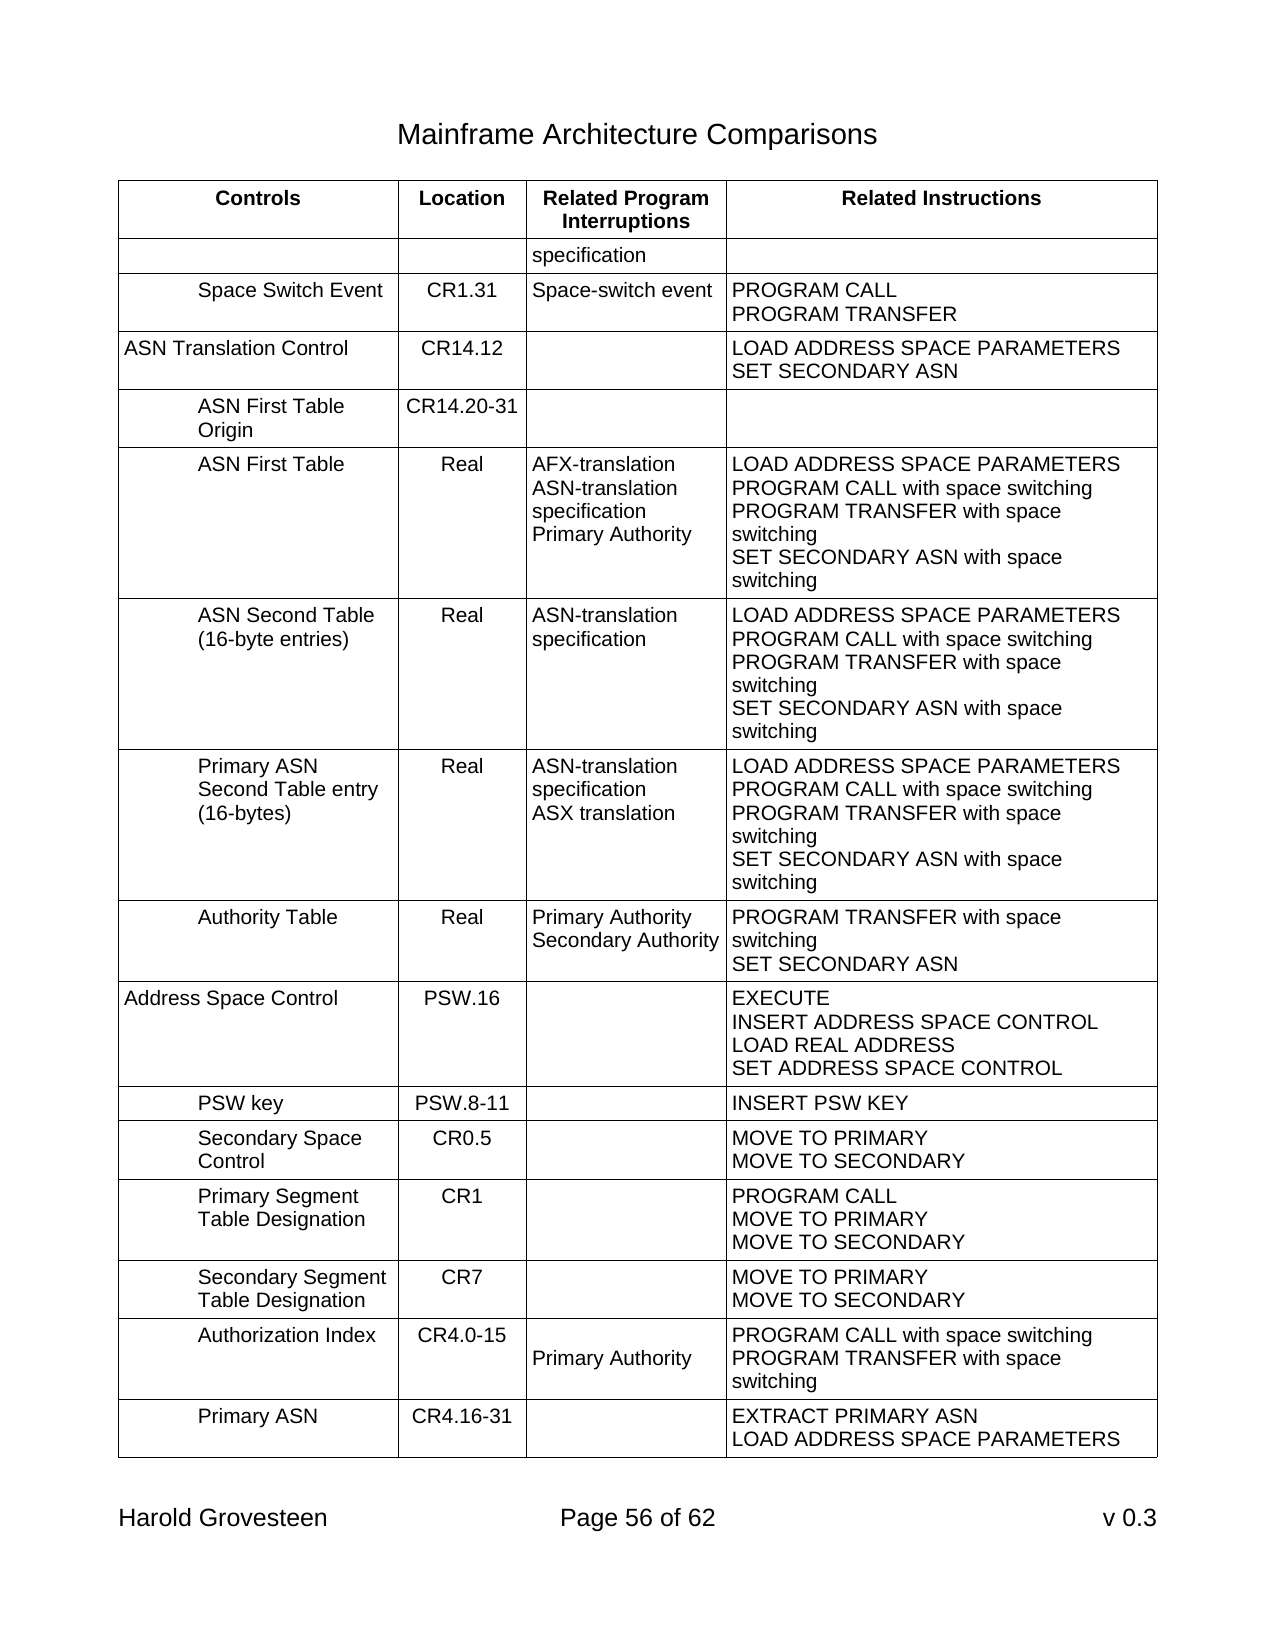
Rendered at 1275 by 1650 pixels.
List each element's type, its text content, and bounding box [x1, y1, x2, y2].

table_cell Authorization Index [119, 1319, 398, 1399]
table_cell LOAD ADDRESS SPACE PARAMETERS PROGRAM CALL with space switching PROGRAM TRANSFER with space switching SET SECONDARY ASN with space switching [727, 599, 1157, 749]
table_header Related Program Interruptions [527, 181, 726, 238]
table_cell Primary Segment Table Designation [119, 1180, 398, 1260]
table_cell Address Space Control [119, 982, 398, 1086]
table_cell Primary Authority Secondary Authority [527, 901, 726, 981]
table_cell [527, 1121, 726, 1178]
table_cell Primary ASN [119, 1400, 398, 1457]
table_cell PSW.16 [399, 982, 526, 1086]
table_cell CR0.5 [399, 1121, 526, 1178]
table_cell AFX-translation ASN-translation specification Primary Authority [527, 448, 726, 598]
table_cell [119, 239, 398, 273]
table_header Related Instructions [727, 181, 1157, 238]
table_cell specification [527, 239, 726, 273]
table_cell LOAD ADDRESS SPACE PARAMETERS PROGRAM CALL with space switching PROGRAM TRANSFER with space switching SET SECONDARY ASN with space switching [727, 448, 1157, 598]
table_cell ASN First Table Origin [119, 390, 398, 447]
table_cell [399, 239, 526, 273]
table_cell [527, 1087, 726, 1120]
table_cell [527, 1180, 726, 1260]
table_cell LOAD ADDRESS SPACE PARAMETERS SET SECONDARY ASN [727, 332, 1157, 389]
table_cell PSW.8-11 [399, 1087, 526, 1120]
table_cell CR7 [399, 1261, 526, 1318]
table_cell Secondary Space Control [119, 1121, 398, 1178]
table_cell Secondary Segment Table Designation [119, 1261, 398, 1318]
table_cell [527, 1261, 726, 1318]
table_cell ASN Translation Control [119, 332, 398, 389]
table_cell LOAD ADDRESS SPACE PARAMETERS PROGRAM CALL with space switching PROGRAM TRANSFER with space switching SET SECONDARY ASN with space switching [727, 750, 1157, 900]
table_cell CR4.16-31 [399, 1400, 526, 1457]
table_cell ASN Second Table (16-byte entries) [119, 599, 398, 749]
table_header Controls [119, 181, 398, 238]
table_cell Real [399, 599, 526, 749]
table_cell PROGRAM CALL PROGRAM TRANSFER [727, 274, 1157, 331]
table_cell CR1 [399, 1180, 526, 1260]
table_cell [727, 239, 1157, 273]
table_cell PROGRAM TRANSFER with space switching SET SECONDARY ASN [727, 901, 1157, 981]
table_cell Real [399, 901, 526, 981]
table_cell Primary Authority [527, 1319, 726, 1399]
table_cell MOVE TO PRIMARY MOVE TO SECONDARY [727, 1121, 1157, 1178]
table_cell EXTRACT PRIMARY ASN LOAD ADDRESS SPACE PARAMETERS [727, 1400, 1157, 1457]
table_header Location [399, 181, 526, 238]
table_cell [527, 332, 726, 389]
table_cell Real [399, 448, 526, 598]
table_cell ASN-translation specification ASX translation [527, 750, 726, 900]
table_cell Primary ASN Second Table entry (16-bytes) [119, 750, 398, 900]
table_cell CR1.31 [399, 274, 526, 331]
table_cell PROGRAM CALL MOVE TO PRIMARY MOVE TO SECONDARY [727, 1180, 1157, 1260]
table_cell [727, 390, 1157, 447]
table_cell CR14.20-31 [399, 390, 526, 447]
table_cell Space-switch event [527, 274, 726, 331]
table_cell Authority Table [119, 901, 398, 981]
table_cell MOVE TO PRIMARY MOVE TO SECONDARY [727, 1261, 1157, 1318]
table_cell [527, 1400, 726, 1457]
table_cell Space Switch Event [119, 274, 398, 331]
table_cell PROGRAM CALL with space switching PROGRAM TRANSFER with space switching [727, 1319, 1157, 1399]
table_cell CR14.12 [399, 332, 526, 389]
table_cell ASN First Table [119, 448, 398, 598]
table_cell PSW key [119, 1087, 398, 1120]
table_cell EXECUTE INSERT ADDRESS SPACE CONTROL LOAD REAL ADDRESS SET ADDRESS SPACE CONTROL [727, 982, 1157, 1086]
table_cell Real [399, 750, 526, 900]
table_cell ASN-translation specification [527, 599, 726, 749]
table_cell [527, 390, 726, 447]
table_cell CR4.0-15 [399, 1319, 526, 1399]
table_cell [527, 982, 726, 1086]
table_cell INSERT PSW KEY [727, 1087, 1157, 1120]
